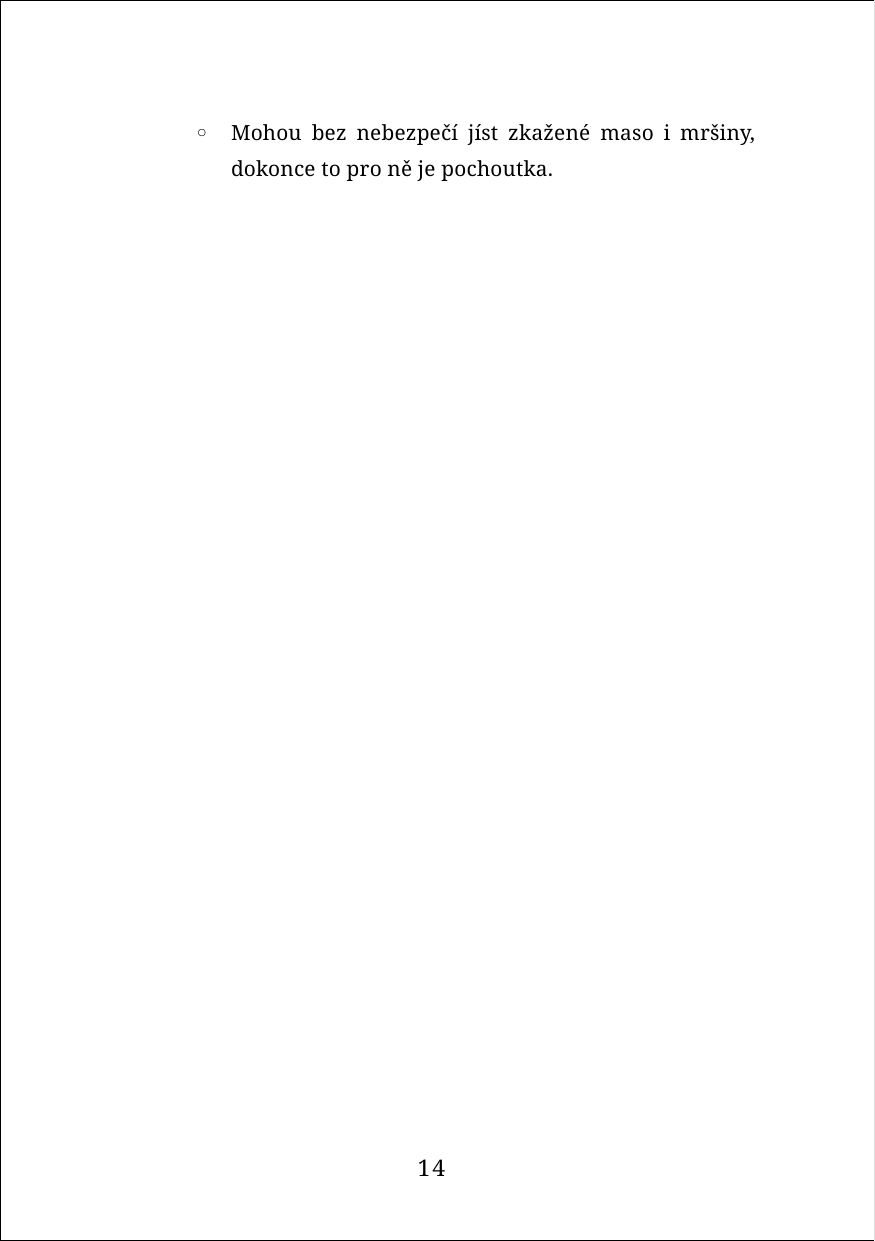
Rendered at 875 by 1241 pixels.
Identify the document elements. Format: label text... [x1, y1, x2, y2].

list Mohou bez nebezpečí jíst zkažené maso i mršiny, dokonce to pro ně je pochoutka. [193, 118, 756, 182]
